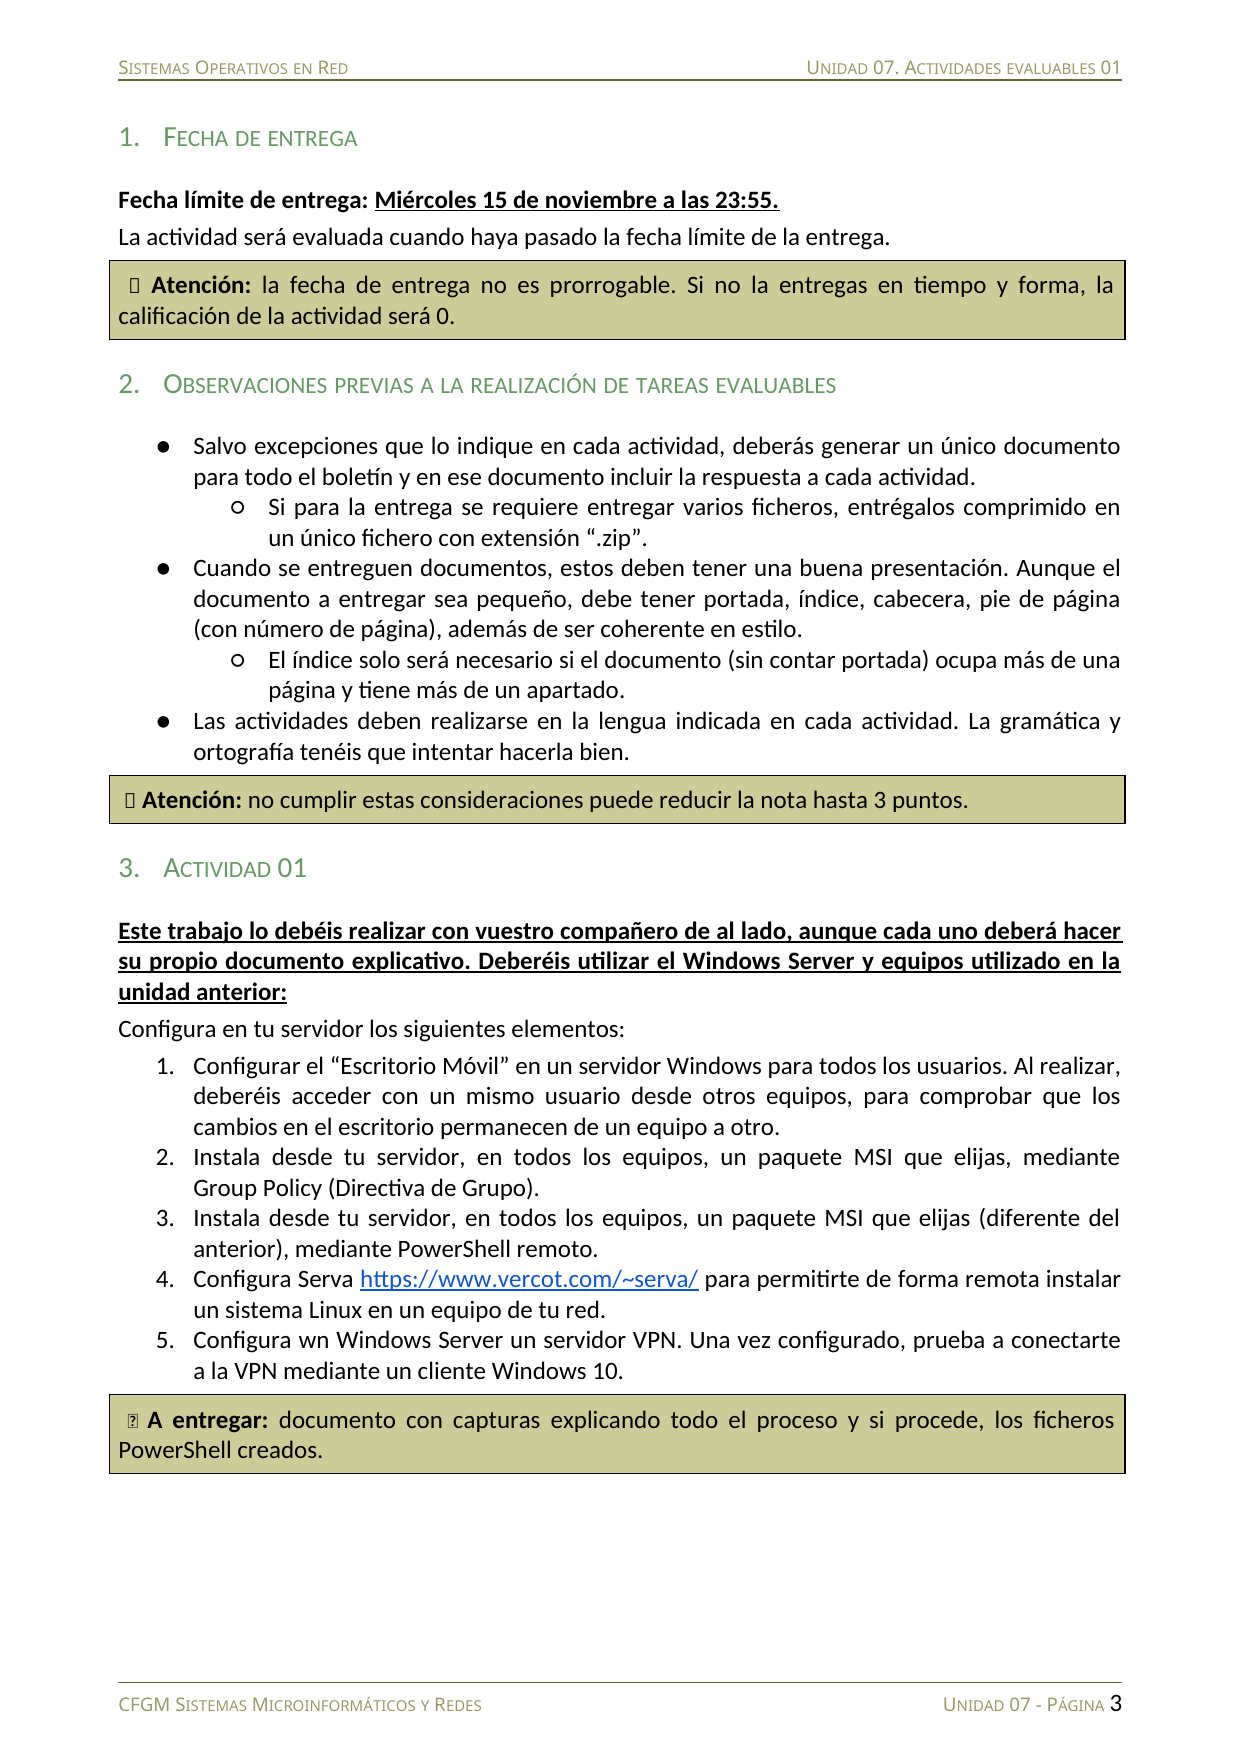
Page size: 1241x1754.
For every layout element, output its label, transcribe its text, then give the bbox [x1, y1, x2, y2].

subtitle Observaciones previas a la realización de tareas evaluables [118, 365, 1122, 400]
subtitle Fecha de entrega [118, 118, 1122, 154]
list Salvo excepciones que lo indique en cada actividad, deberás generar un único documento para todo el boletín y en ese documento incluir la respuesta a cada actividad. [156, 430, 1122, 491]
text Configura en tu servidor los siguientes elementos: [118, 1013, 1122, 1043]
list Cuando se entreguen documentos, estos deben tener una buena presentación. Aunque el documento a entregar sea pequeño, debe tener portada, índice, cabecera, pie de página (con número de página), además de ser coherente en estilo. [156, 552, 1122, 644]
text su propio documento explicativo. Deberéis utilizar el Windows Server y equipos utilizado en la unidad anterior: [118, 943, 1122, 1006]
text ❕ Atención: no cumplir estas consideraciones puede reducir la nota hasta 3 puntos. [110, 776, 1124, 823]
list Instala desde tu servidor, en todos los equipos, un paquete MSI que elijas (diferente del anterior), mediante PowerShell remoto. [156, 1202, 1122, 1263]
text 📕 A entregar: documento con capturas explicando todo el proceso y si procede, los ficheros PowerShell creados. [110, 1395, 1124, 1473]
text Este trabajo lo debéis realizar con vuestro compañero de al lado, aunque cada uno deberá hacer [118, 915, 1122, 941]
subtitle Actividad 01 [118, 849, 1122, 885]
list Configura wn Windows Server un servidor VPN. Una vez configurado, prueba a conectarte a la VPN mediante un cliente Windows 10. [156, 1324, 1122, 1386]
list Configurar el “Escritorio Móvil” en un servidor Windows para todos los usuarios. Al realizar, deberéis acceder con un mismo usuario desde otros equipos, para comprobar que los cambios en el escritorio permanecen de un equipo a otro. [156, 1050, 1122, 1141]
text ❕ Atención: la fecha de entrega no es prorrogable. Si no la entregas en tiempo y forma, la calificación de la actividad será 0. [110, 261, 1124, 339]
list Las actividades deben realizarse en la lengua indicada en cada actividad. La gramática y ortografía tenéis que intentar hacerla bien. [156, 705, 1122, 766]
text La actividad será evaluada cuando haya pasado la fecha límite de la entrega. [118, 221, 1122, 251]
list Instala desde tu servidor, en todos los equipos, un paquete MSI que elijas, mediante Group Policy (Directiva de Grupo). [156, 1141, 1122, 1202]
text Fecha límite de entrega: Miércoles 15 de noviembre a las 23:55. [118, 184, 1122, 214]
list Si para la entrega se requiere entregar varios ficheros, entrégalos comprimido en un único fichero con extensión “.zip”. [231, 491, 1122, 552]
list El índice solo será necesario si el documento (sin contar portada) ocupa más de una página y tiene más de un apartado. [231, 644, 1122, 705]
list Configura Serva https://www.vercot.com/~serva/ para permitirte de forma remota instalar un sistema Linux en un equipo de tu red. [156, 1263, 1122, 1324]
